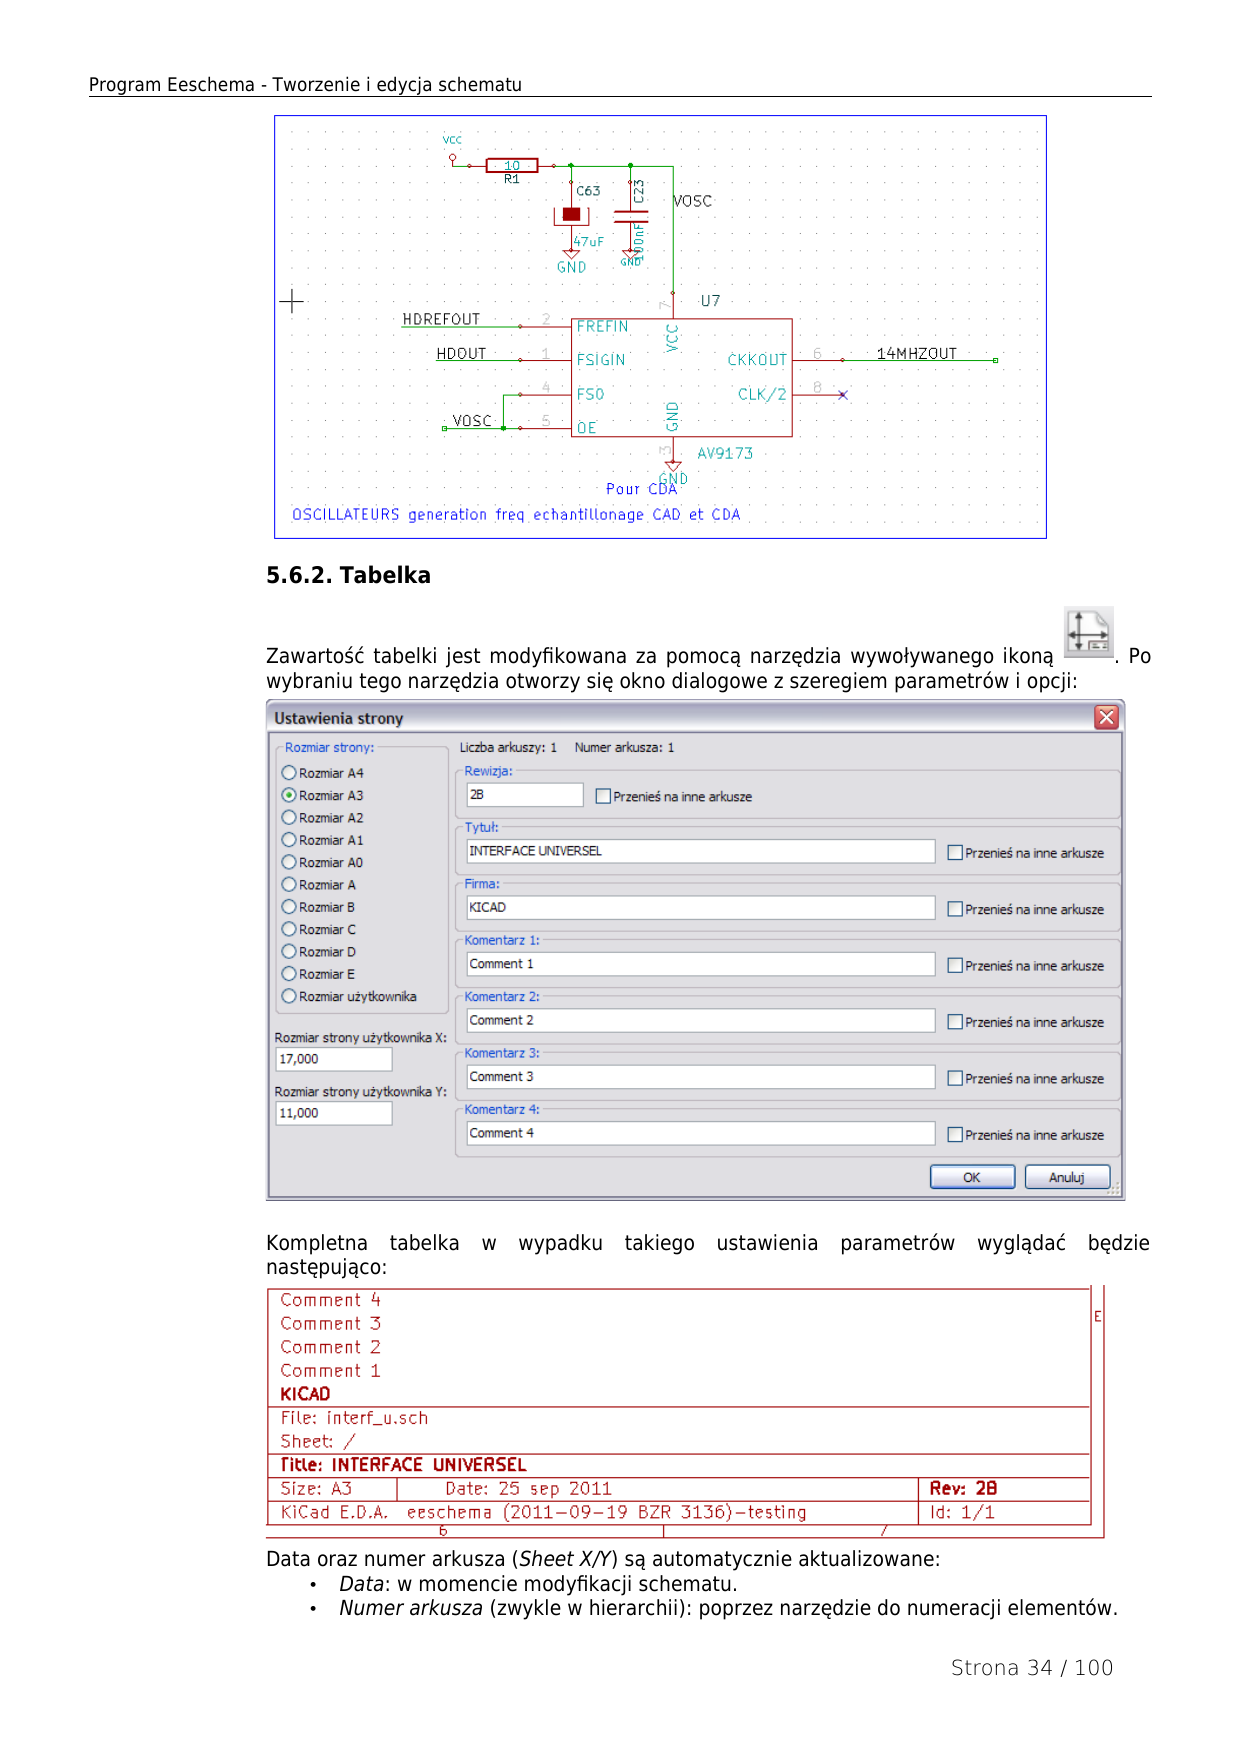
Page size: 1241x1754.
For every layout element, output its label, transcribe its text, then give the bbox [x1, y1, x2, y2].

text Data oraz numer arkusza (Sheet X/Y) są automatycznie aktualizowane: [266, 1547, 1152, 1572]
text Zawartość tabelki jest modyfikowana za pomocą narzędzia wywoływanego ikoną . Po wybraniu tego narzędzia otworzy się okno dialogowe z szeregiem parametrów i opcji: [266, 600, 1152, 693]
picture [1063, 606, 1114, 658]
picture [265, 699, 1126, 1201]
subtitle Tabelka [266, 562, 1152, 589]
picture [265, 109, 1051, 544]
text Kompletna tabelka w wypadku takiego ustawienia parametrów wyglądać będzie następująco: [266, 1231, 1152, 1280]
list Numer arkusza (zwykle w hierarchii): poprzez narzędzie do numeracji elementów. [310, 1596, 1152, 1621]
picture [265, 1285, 1107, 1542]
list Data: w momencie modyfikacji schematu. [310, 1572, 1152, 1596]
